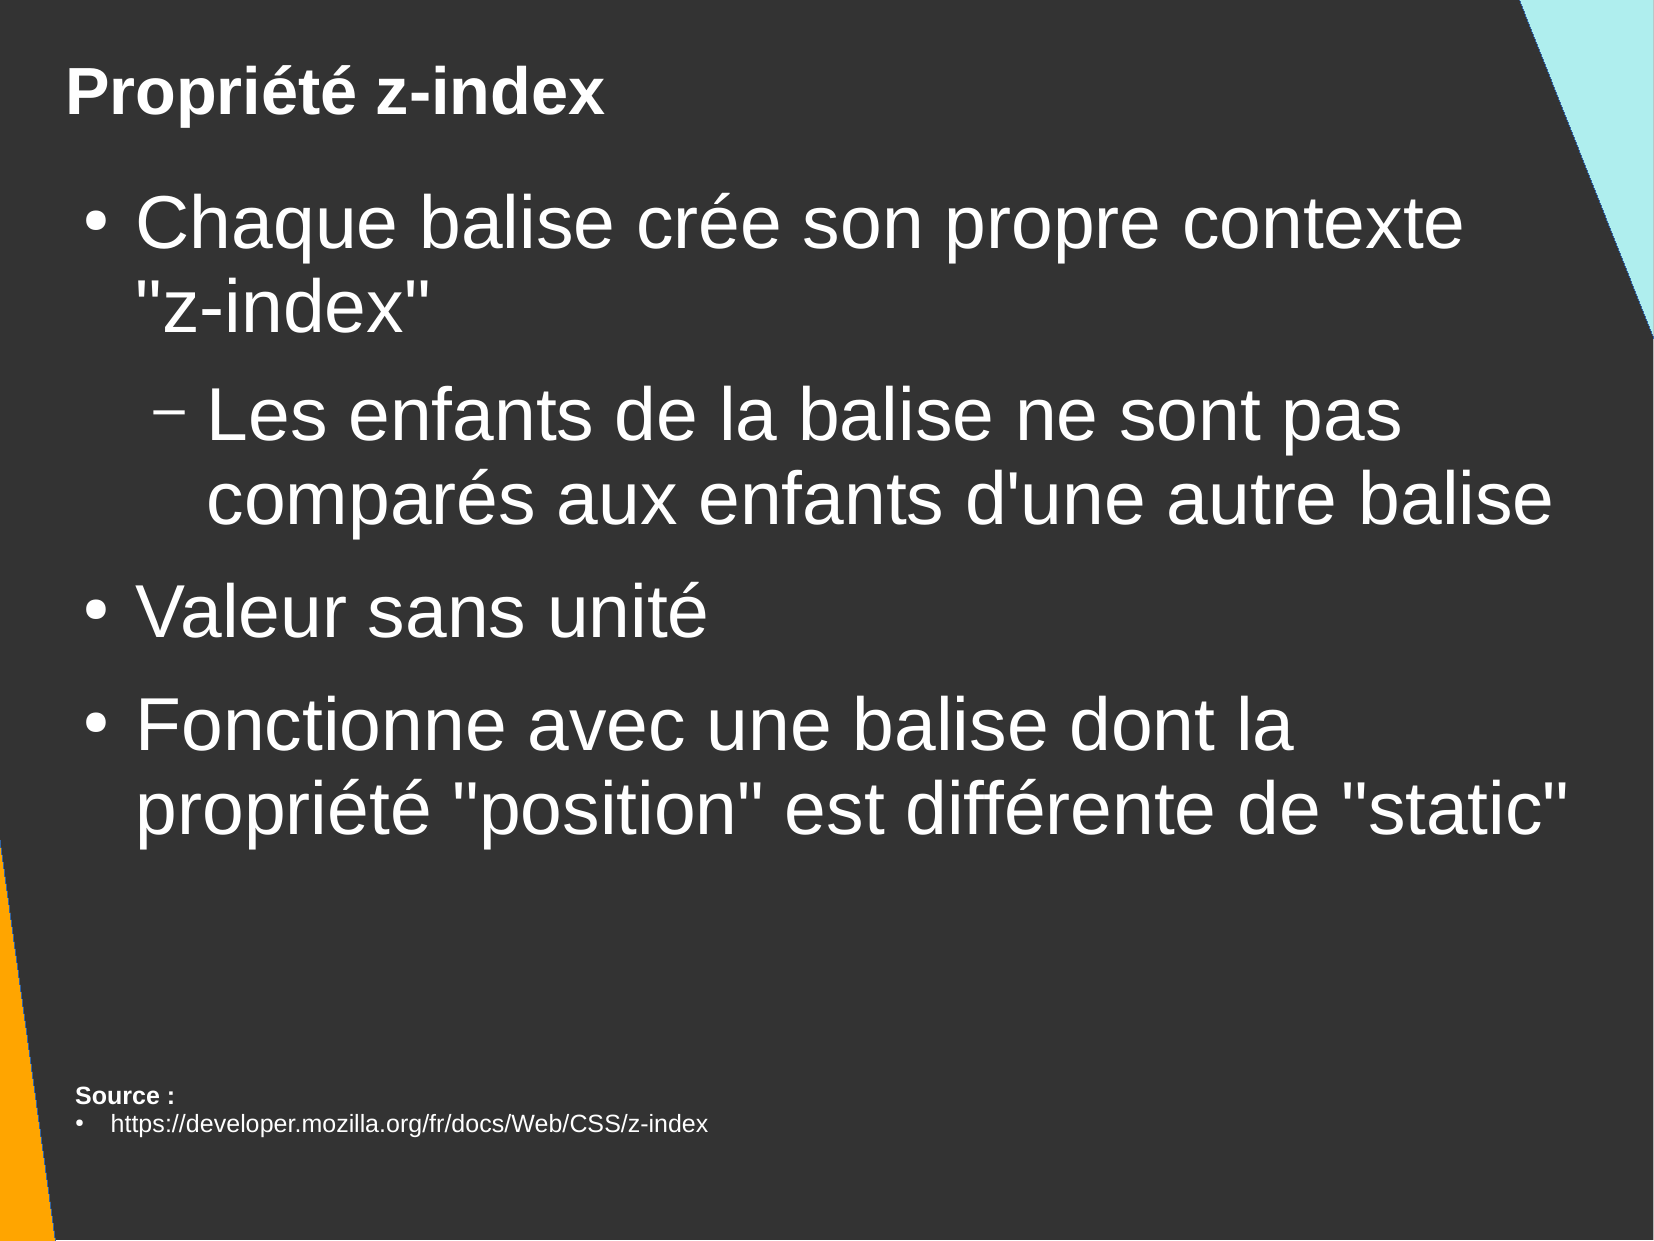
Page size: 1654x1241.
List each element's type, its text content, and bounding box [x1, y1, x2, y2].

list Chaque balise crée son propre contexte "z-index" Les enfants de la balise ne sont pas comparés aux enfants d'une autre balise Valeur sans unité Fonctionne avec une balise dont la propriété "position" est différente de "static" [64, 180, 1604, 1028]
text_box [1519, 0, 1654, 339]
text_box [0, 839, 56, 1241]
title Propriété z-index [64, 54, 1553, 135]
text_box Source : https://developer.mozilla.org/fr/docs/Web/CSS/z-index [60, 1074, 1546, 1217]
